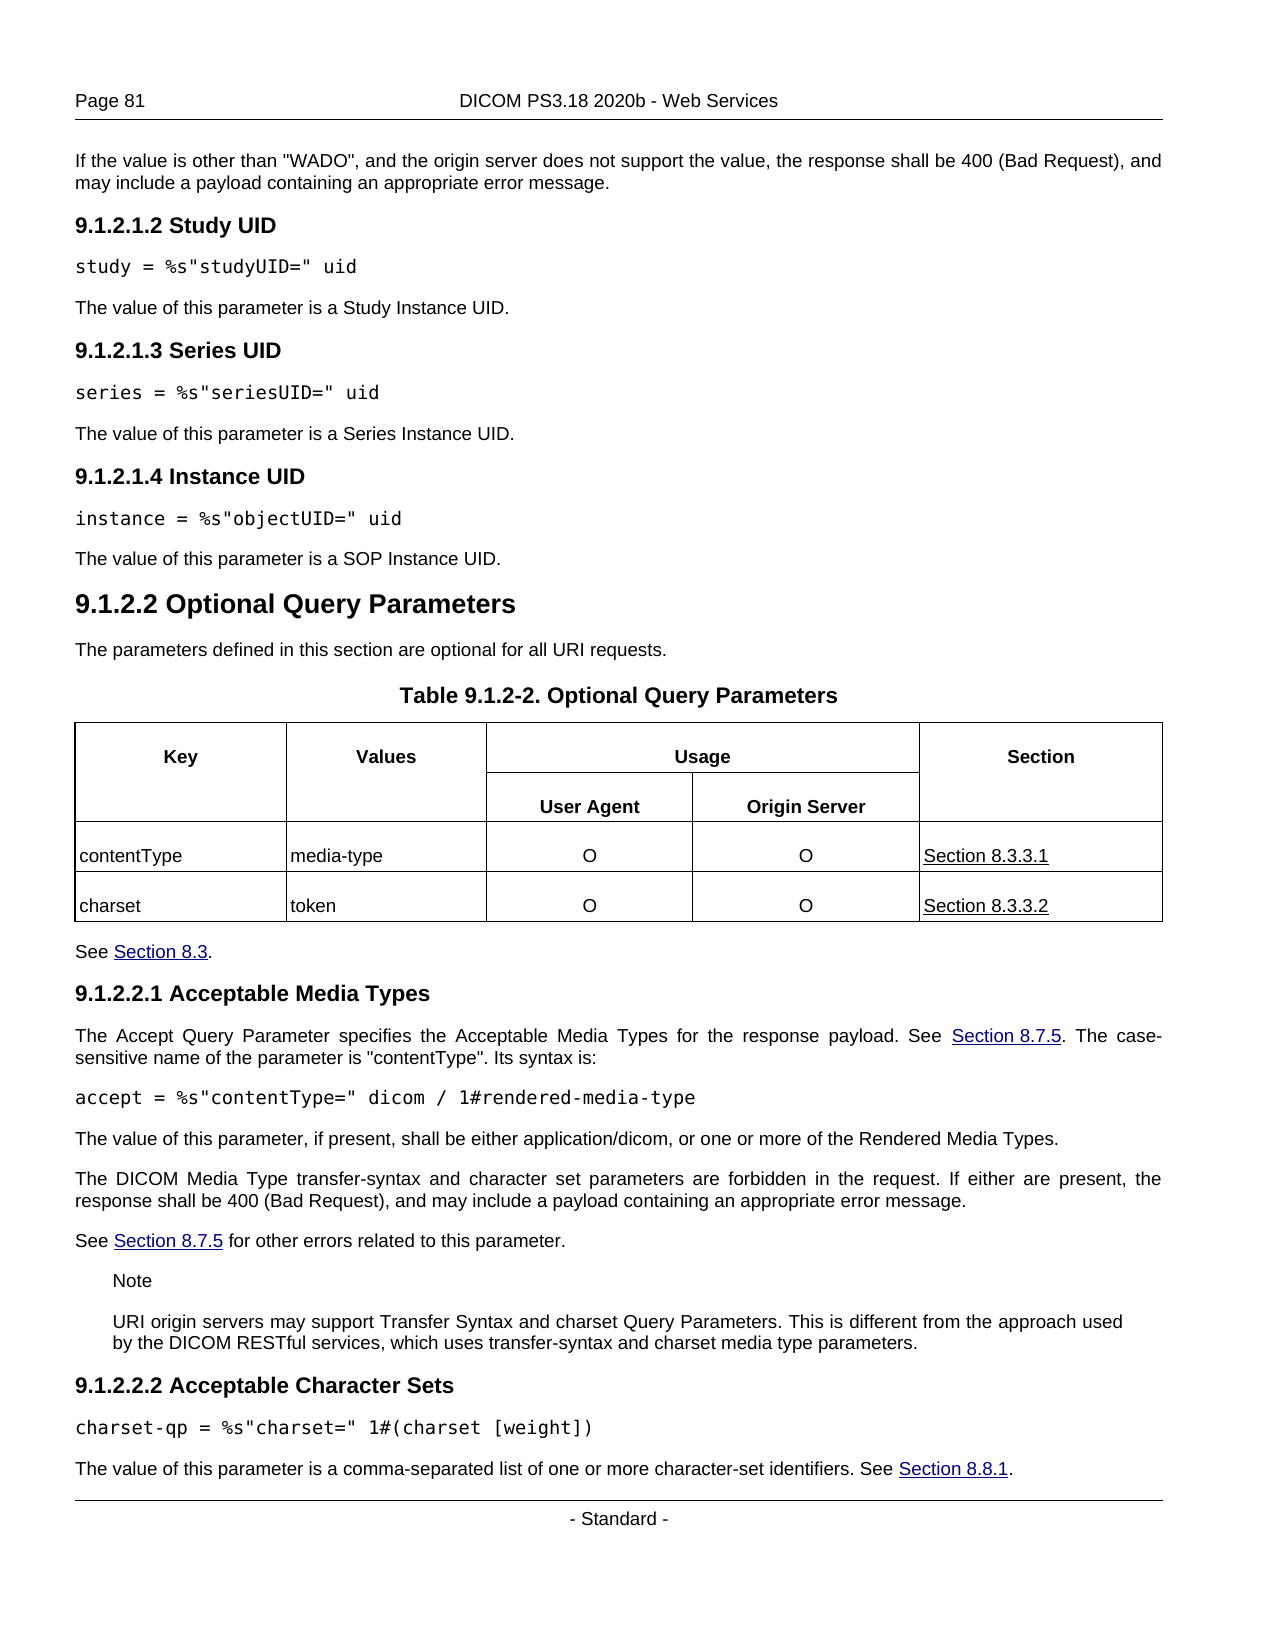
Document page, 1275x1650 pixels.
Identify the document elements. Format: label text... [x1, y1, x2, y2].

text The value of this parameter is a Series Instance UID. [75, 423, 1162, 444]
text See Section 8.3. [75, 940, 1162, 962]
text The value of this parameter is a SOP Instance UID. [75, 548, 1162, 570]
text 9.1.2.2 Optional Query Parameters [75, 588, 1162, 620]
table_cell Section 8.3.3.1 [920, 822, 1162, 871]
table_cell O [693, 872, 919, 921]
text See Section 8.7.5 for other errors related to this parameter. [75, 1230, 1162, 1252]
text The value of this parameter is a Study Instance UID. [75, 297, 1162, 319]
text Note [112, 1270, 1125, 1292]
table_cell O [693, 822, 919, 871]
text The DICOM Media Type transfer-syntax and character set parameters are forbidden in the request. If either are present, the response shall be 400 (Bad Request), and may include a payload containing an appropriate error message. [75, 1168, 1162, 1211]
text study = %s"studyUID=" uid [75, 256, 1162, 278]
table_cell Section 8.3.3.2 [920, 872, 1162, 921]
table_cell O [487, 872, 692, 921]
text The Accept Query Parameter specifies the Acceptable Media Types for the response payload. See Section 8.7.5. The case-sensitive name of the parameter is "contentType". Its syntax is: [75, 1025, 1162, 1068]
text The value of this parameter, if present, shall be either application/dicom, or one or more of the Rendered Media Types. [75, 1128, 1162, 1149]
text If the value is other than "WADO", and the origin server does not support the value, the response shall be 400 (Bad Request), and may include a payload containing an appropriate error message. [75, 150, 1162, 193]
table_cell O [487, 822, 692, 871]
text URI origin servers may support Transfer Syntax and charset Query Parameters. This is different from the approach used by the DICOM RESTful services, which uses transfer-syntax and charset media type parameters. [112, 1311, 1125, 1354]
table_cell charset [76, 872, 286, 921]
text 9.1.2.2.2 Acceptable Character Sets [75, 1372, 1162, 1398]
table_cell contentType [76, 822, 286, 871]
text instance = %s"objectUID=" uid [75, 507, 1162, 529]
table_cell token [287, 872, 486, 921]
text 9.1.2.1.3 Series UID [75, 337, 1162, 363]
table_header Section [920, 723, 1162, 821]
text The parameters defined in this section are optional for all URI requests. [75, 638, 1162, 660]
text accept = %s"contentType=" dicom / 1#rendered-media-type [75, 1087, 1162, 1109]
text Table 9.1.2-2. Optional Query Parameters [75, 682, 1162, 708]
text series = %s"seriesUID=" uid [75, 382, 1162, 404]
table_cell media-type [287, 822, 486, 871]
text 9.1.2.1.4 Instance UID [75, 463, 1162, 489]
table_header Usage [487, 723, 919, 772]
text The value of this parameter is a comma-separated list of one or more character-set identifiers. See Section 8.8.1. [75, 1458, 1162, 1479]
text 9.1.2.1.2 Study UID [75, 212, 1162, 238]
table_header Key [76, 723, 286, 821]
table_cell User Agent [487, 773, 692, 821]
table_cell Origin Server [693, 773, 919, 821]
text 9.1.2.2.1 Acceptable Media Types [75, 981, 1162, 1007]
text charset-qp = %s"charset=" 1#(charset [weight]) [75, 1417, 1162, 1439]
table_header Values [287, 723, 486, 821]
